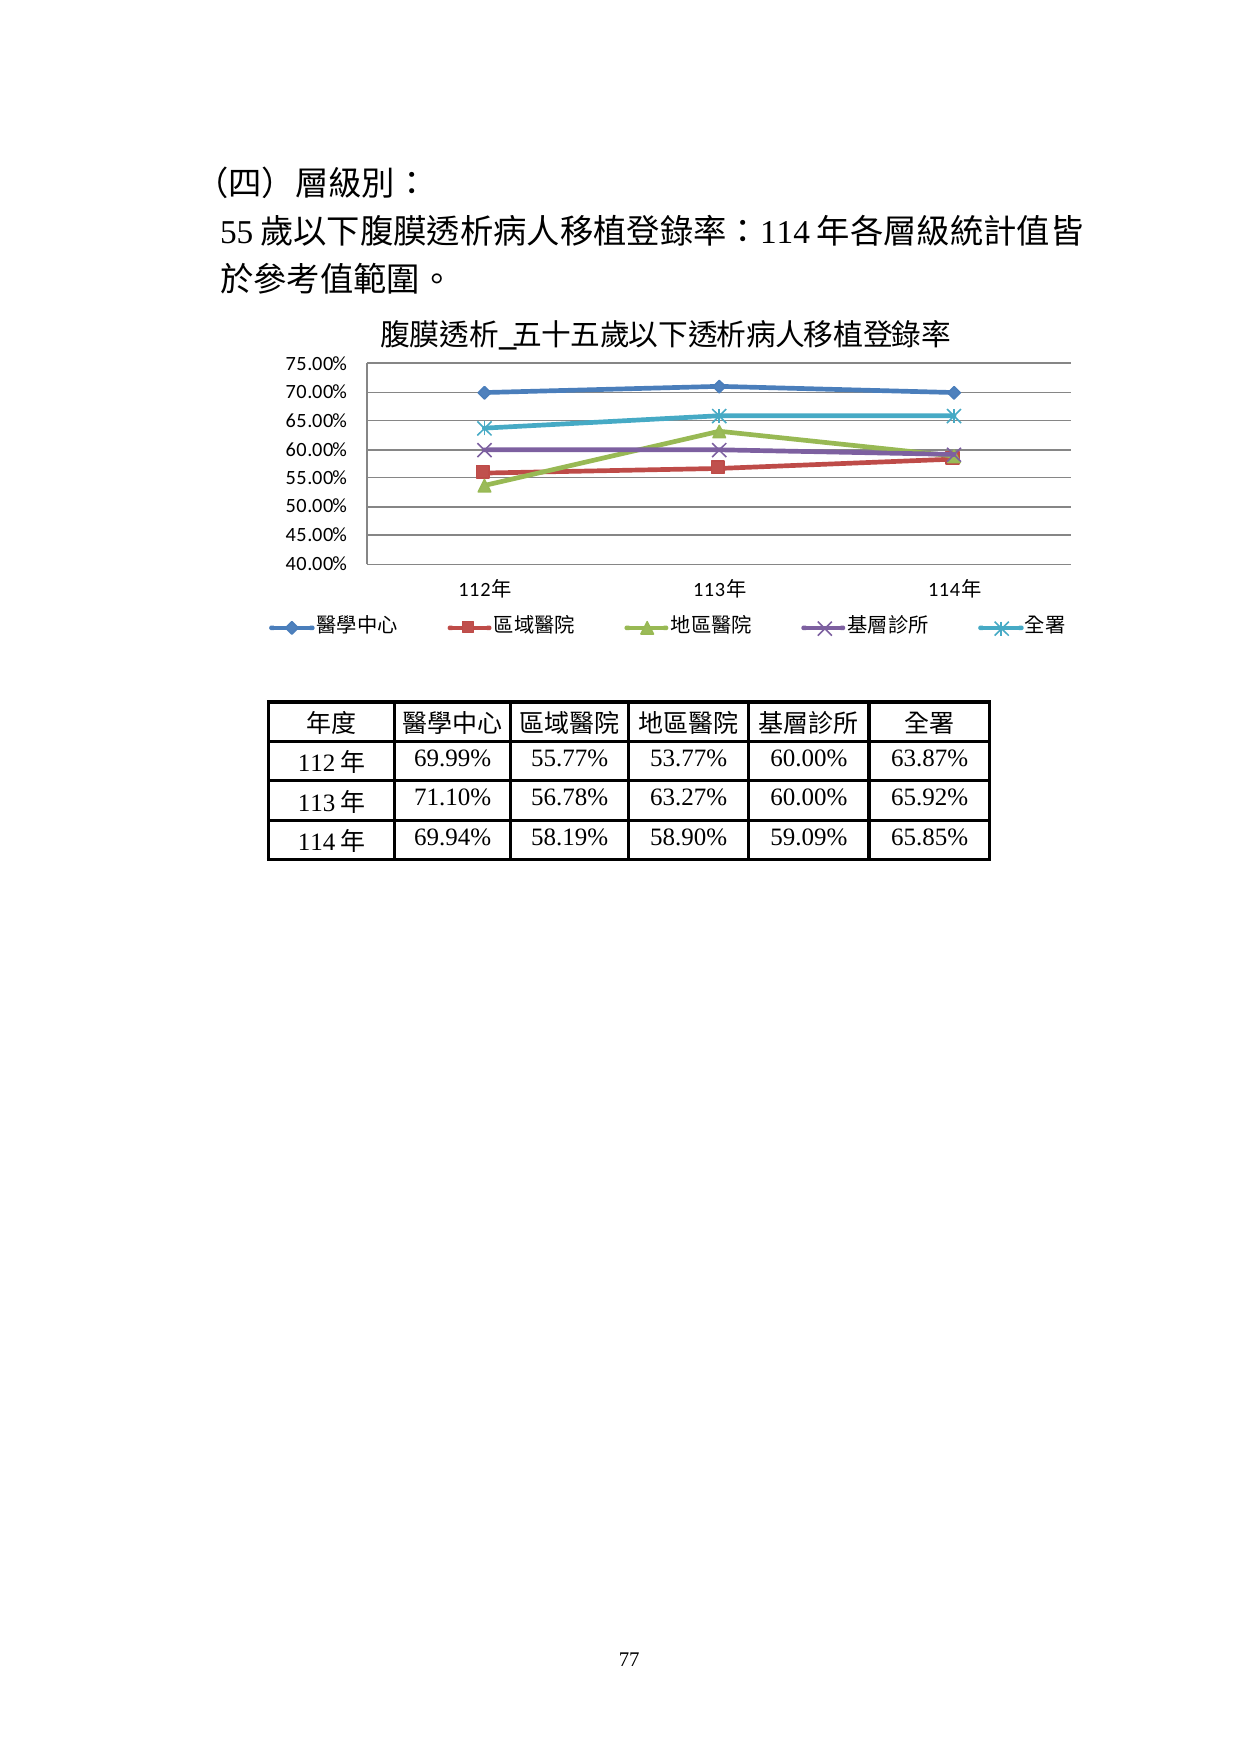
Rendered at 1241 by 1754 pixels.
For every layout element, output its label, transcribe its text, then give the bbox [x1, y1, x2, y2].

table_header 年度 [270, 704, 393, 740]
table_header 全署 [871, 704, 988, 740]
list 層級別： [195, 156, 1122, 205]
table_cell 56.78% [512, 782, 627, 818]
table_header 基層診所 [750, 704, 867, 740]
table_cell 63.87% [871, 743, 988, 779]
table_cell 55.77% [512, 743, 627, 779]
table_cell 112年 [270, 743, 393, 779]
table_cell 113年 [270, 782, 393, 818]
table_cell 58.90% [630, 822, 747, 858]
table_cell 69.99% [396, 743, 509, 779]
table_cell 58.19% [512, 822, 627, 858]
table_cell 59.09% [750, 822, 867, 858]
table_cell 53.77% [630, 743, 747, 779]
table_header 地區醫院 [630, 704, 747, 740]
table_cell 65.92% [871, 782, 988, 818]
table_cell 114年 [270, 822, 393, 858]
table_cell 63.27% [630, 782, 747, 818]
table_header 區域醫院 [512, 704, 627, 740]
table_cell 69.94% [396, 822, 509, 858]
table_cell 60.00% [750, 743, 867, 779]
text 55歲以下腹膜透析病人移植登錄率：114年各層級統計值皆於參考值範圍。 [220, 205, 1111, 301]
table_header 醫學中心 [396, 704, 509, 740]
table_cell 60.00% [750, 782, 867, 818]
table_cell 71.10% [396, 782, 509, 818]
table_cell 65.85% [871, 822, 988, 858]
